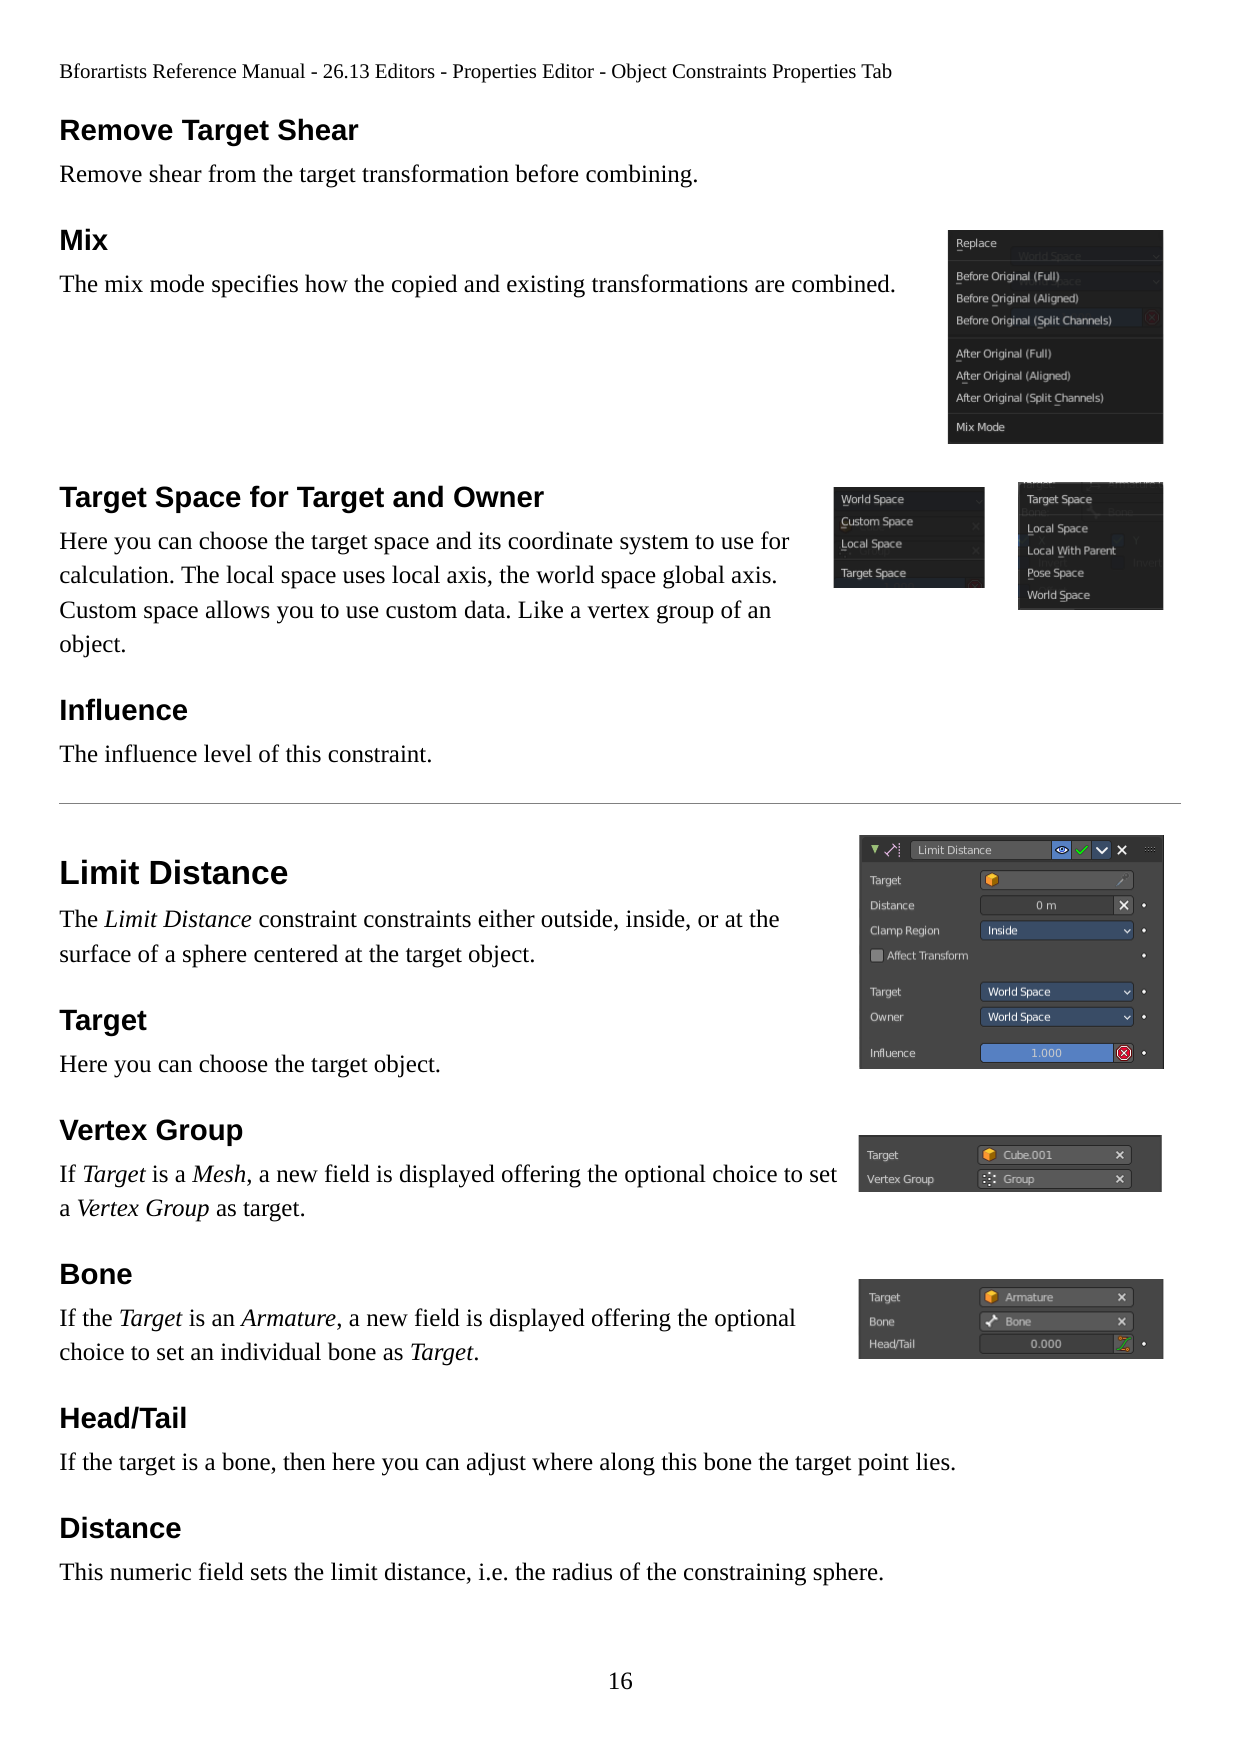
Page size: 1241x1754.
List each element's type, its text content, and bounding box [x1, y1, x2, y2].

text This numeric field sets the limit distance, i.e. the radius of the constraining sphere. [59, 1557, 1181, 1586]
text If the target is a bone, then here you can adjust where along this bone the target point lies. [59, 1447, 1181, 1476]
text The mix mode specifies how the copied and existing transformations are combined. [59, 269, 947, 297]
picture [1018, 482, 1164, 610]
subtitle Vertex Group [59, 1112, 1181, 1146]
picture [858, 1135, 1162, 1192]
subtitle Target Space for Target and Owner [59, 479, 1181, 513]
picture [859, 835, 1164, 1069]
text The Limit Distance constraint constraints either outside, inside, or at the surface of a sphere centered at the target object. [59, 904, 859, 968]
subtitle Head/Tail [59, 1401, 1181, 1435]
subtitle Remove Target Shear [59, 113, 1181, 146]
subtitle Target [59, 1002, 859, 1036]
subtitle Mix [59, 222, 1181, 256]
picture [858, 1279, 1164, 1359]
text If Target is a Mesh, a new field is displayed offering the optional choice to set a Vertex Group as target. [59, 1159, 1181, 1222]
text The influence level of this constraint. [59, 739, 1181, 768]
text Here you can choose the target object. [59, 1049, 1181, 1077]
subtitle Bone [59, 1257, 1181, 1291]
subtitle [1164, 853, 1181, 892]
text Remove shear from the target transformation before combining. [59, 159, 1181, 188]
subtitle [1164, 1002, 1181, 1036]
subtitle Limit Distance [59, 853, 859, 892]
picture [833, 487, 985, 588]
subtitle Influence [59, 693, 1181, 727]
text If the Target is an Armature, a new field is displayed offering the optional choice to set an individual bone as Target. [59, 1303, 1181, 1366]
subtitle Distance [59, 1511, 1181, 1545]
text Here you can choose the target space and its coordinate system to use for calculation. The local space uses local axis, the world space global axis. Custom space allows you to use custom data. Like a vertex group of an object. [59, 526, 1181, 658]
picture [947, 230, 1164, 444]
